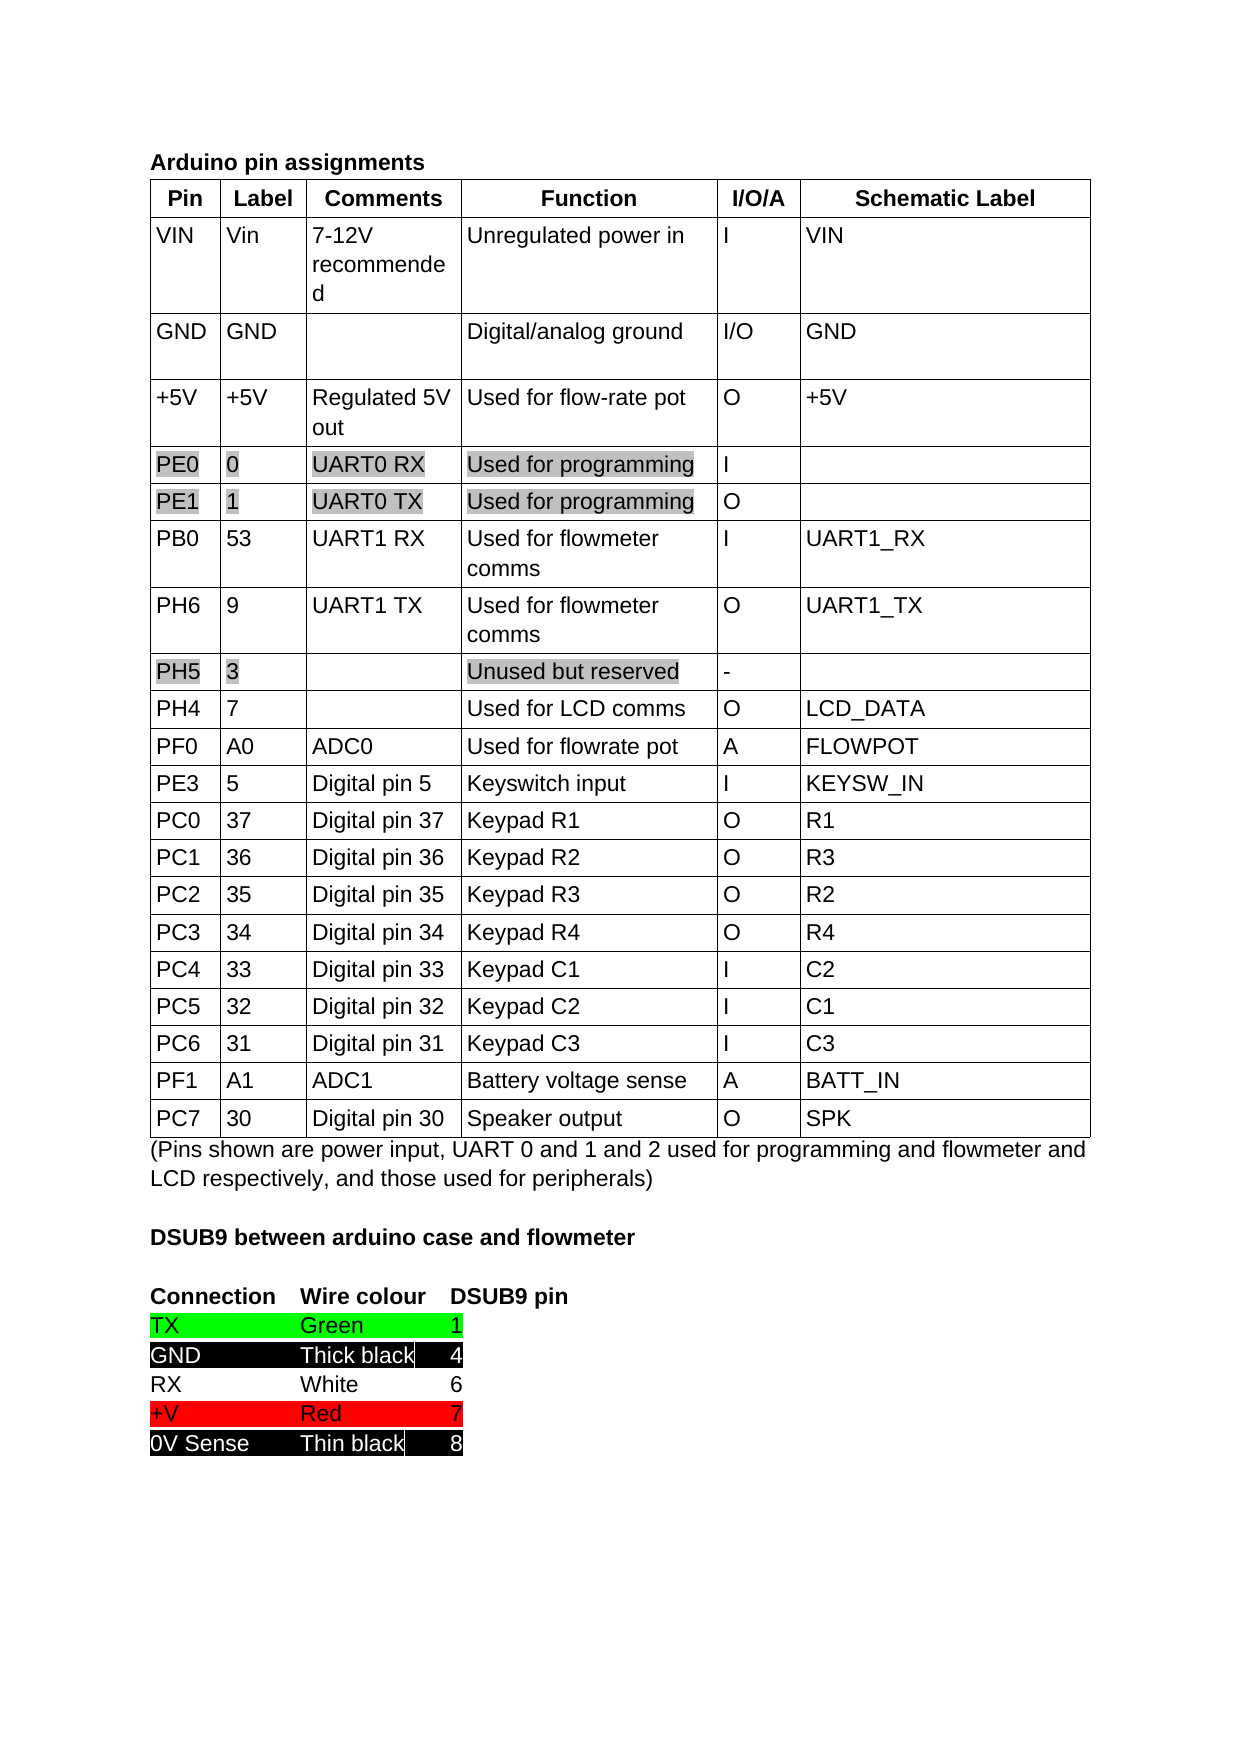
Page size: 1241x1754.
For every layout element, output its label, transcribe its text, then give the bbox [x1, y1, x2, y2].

table_cell I/O [718, 314, 800, 379]
table_cell UART1_RX [801, 521, 1090, 587]
table_cell I [718, 766, 800, 802]
table_cell R3 [801, 840, 1090, 876]
text (Pins shown are power input, UART 0 and 1 and 2 used for programming and flowmeter and LCD respectively, and those used for peripherals) [150, 1138, 1090, 1192]
table_cell ADC0 [307, 729, 461, 765]
table_cell 7-12V recommended [307, 218, 461, 312]
table_cell 0 [221, 447, 306, 483]
table_cell PE0 [151, 447, 220, 483]
table_cell Digital pin 33 [307, 952, 461, 988]
table_cell Unregulated power in [462, 218, 717, 312]
table_cell KEYSW_IN [801, 766, 1090, 802]
table_cell O [718, 484, 800, 520]
table_cell Keypad R3 [462, 877, 717, 913]
table_cell Used for flow-rate pot [462, 380, 717, 446]
text +V Red 7 [150, 1401, 1090, 1427]
table_cell I [718, 1026, 800, 1062]
table_header Schematic Label [801, 180, 1090, 217]
table_cell [801, 484, 1090, 520]
table_cell PC5 [151, 989, 220, 1025]
table_cell PC0 [151, 803, 220, 839]
table_cell Unused but reserved [462, 654, 717, 690]
table_cell UART0 RX [307, 447, 461, 483]
table_cell GND [151, 314, 220, 379]
table_header Pin [151, 180, 220, 217]
table_cell Digital pin 32 [307, 989, 461, 1025]
table_cell Digital pin 30 [307, 1100, 461, 1137]
table_cell UART1 TX [307, 588, 461, 653]
table_cell I [718, 521, 800, 587]
table_cell 1 [221, 484, 306, 520]
table_cell I [718, 447, 800, 483]
text 0V Sense Thin black 8 [150, 1430, 1090, 1456]
table_cell I [718, 218, 800, 312]
table_cell 7 [221, 691, 306, 727]
table_cell Digital pin 37 [307, 803, 461, 839]
text DSUB9 between arduino case and flowmeter [150, 1225, 1090, 1250]
table_cell 30 [221, 1100, 306, 1137]
table_cell +5V [801, 380, 1090, 446]
table_cell O [718, 803, 800, 839]
table_cell O [718, 915, 800, 951]
table_cell PH5 [151, 654, 220, 690]
table_cell Speaker output [462, 1100, 717, 1137]
table_cell PH4 [151, 691, 220, 727]
table_cell PC7 [151, 1100, 220, 1137]
table_cell Digital pin 35 [307, 877, 461, 913]
table_header I/O/A [718, 180, 800, 217]
table_cell I [718, 952, 800, 988]
table_cell 9 [221, 588, 306, 653]
table_cell SPK [801, 1100, 1090, 1137]
table_cell PC2 [151, 877, 220, 913]
text RX White 6 [150, 1372, 1090, 1397]
table_cell Keypad C1 [462, 952, 717, 988]
table_cell A [718, 729, 800, 765]
table_cell UART1_TX [801, 588, 1090, 653]
table_cell PC6 [151, 1026, 220, 1062]
table_cell O [718, 877, 800, 913]
table_cell C3 [801, 1026, 1090, 1062]
table_cell GND [221, 314, 306, 379]
table_cell VIN [151, 218, 220, 312]
table_cell Keypad R1 [462, 803, 717, 839]
table_cell Digital pin 31 [307, 1026, 461, 1062]
table_cell 32 [221, 989, 306, 1025]
table_cell Vin [221, 218, 306, 312]
table_cell Digital/analog ground [462, 314, 717, 379]
table_cell [307, 654, 461, 690]
table_cell A1 [221, 1063, 306, 1099]
table_cell R4 [801, 915, 1090, 951]
table_cell Used for flowrate pot [462, 729, 717, 765]
table_cell PC3 [151, 915, 220, 951]
table_cell Regulated 5V out [307, 380, 461, 446]
table_cell LCD_DATA [801, 691, 1090, 727]
table_cell A [718, 1063, 800, 1099]
table_cell O [718, 1100, 800, 1137]
table_cell [801, 654, 1090, 690]
table_cell 33 [221, 952, 306, 988]
table_cell [307, 314, 461, 379]
table_cell BATT_IN [801, 1063, 1090, 1099]
table_cell GND [801, 314, 1090, 379]
table_cell +5V [151, 380, 220, 446]
table_cell [801, 447, 1090, 483]
table_cell C1 [801, 989, 1090, 1025]
text GND Thick black 4 [150, 1342, 1090, 1368]
table_cell PE1 [151, 484, 220, 520]
table_cell C2 [801, 952, 1090, 988]
table_cell UART1 RX [307, 521, 461, 587]
table_cell VIN [801, 218, 1090, 312]
table_cell PF1 [151, 1063, 220, 1099]
table_cell O [718, 588, 800, 653]
table_header Label [221, 180, 306, 217]
text Arduino pin assignments [150, 150, 1090, 176]
table_cell [307, 691, 461, 727]
text TX Green 1 [150, 1313, 1090, 1338]
table_cell O [718, 691, 800, 727]
table_cell 3 [221, 654, 306, 690]
table_cell R1 [801, 803, 1090, 839]
table_cell - [718, 654, 800, 690]
table_cell 34 [221, 915, 306, 951]
table_cell Used for programming [462, 484, 717, 520]
table_cell UART0 TX [307, 484, 461, 520]
table_cell Battery voltage sense [462, 1063, 717, 1099]
table_cell Used for flowmeter comms [462, 588, 717, 653]
table_cell PF0 [151, 729, 220, 765]
table_cell Digital pin 34 [307, 915, 461, 951]
text Connection Wire colour DSUB9 pin [150, 1283, 1090, 1309]
table_cell 37 [221, 803, 306, 839]
table_cell 35 [221, 877, 306, 913]
table_cell Digital pin 36 [307, 840, 461, 876]
table_cell I [718, 989, 800, 1025]
table_cell Keypad R4 [462, 915, 717, 951]
table_cell Keypad R2 [462, 840, 717, 876]
table_cell R2 [801, 877, 1090, 913]
table_header Function [462, 180, 717, 217]
table_cell Keypad C3 [462, 1026, 717, 1062]
table_cell ADC1 [307, 1063, 461, 1099]
table_cell O [718, 380, 800, 446]
table_cell PC1 [151, 840, 220, 876]
table_cell A0 [221, 729, 306, 765]
table_cell 31 [221, 1026, 306, 1062]
table_cell FLOWPOT [801, 729, 1090, 765]
table_cell +5V [221, 380, 306, 446]
table_cell PH6 [151, 588, 220, 653]
table_cell PC4 [151, 952, 220, 988]
table_cell O [718, 840, 800, 876]
table_cell Keypad C2 [462, 989, 717, 1025]
table_cell PE3 [151, 766, 220, 802]
table_cell Used for flowmeter comms [462, 521, 717, 587]
table_cell 36 [221, 840, 306, 876]
table_cell 53 [221, 521, 306, 587]
table_header Comments [307, 180, 461, 217]
table_cell Keyswitch input [462, 766, 717, 802]
table_cell Used for programming [462, 447, 717, 483]
table_cell 5 [221, 766, 306, 802]
table_cell Digital pin 5 [307, 766, 461, 802]
table_cell PB0 [151, 521, 220, 587]
table_cell Used for LCD comms [462, 691, 717, 727]
